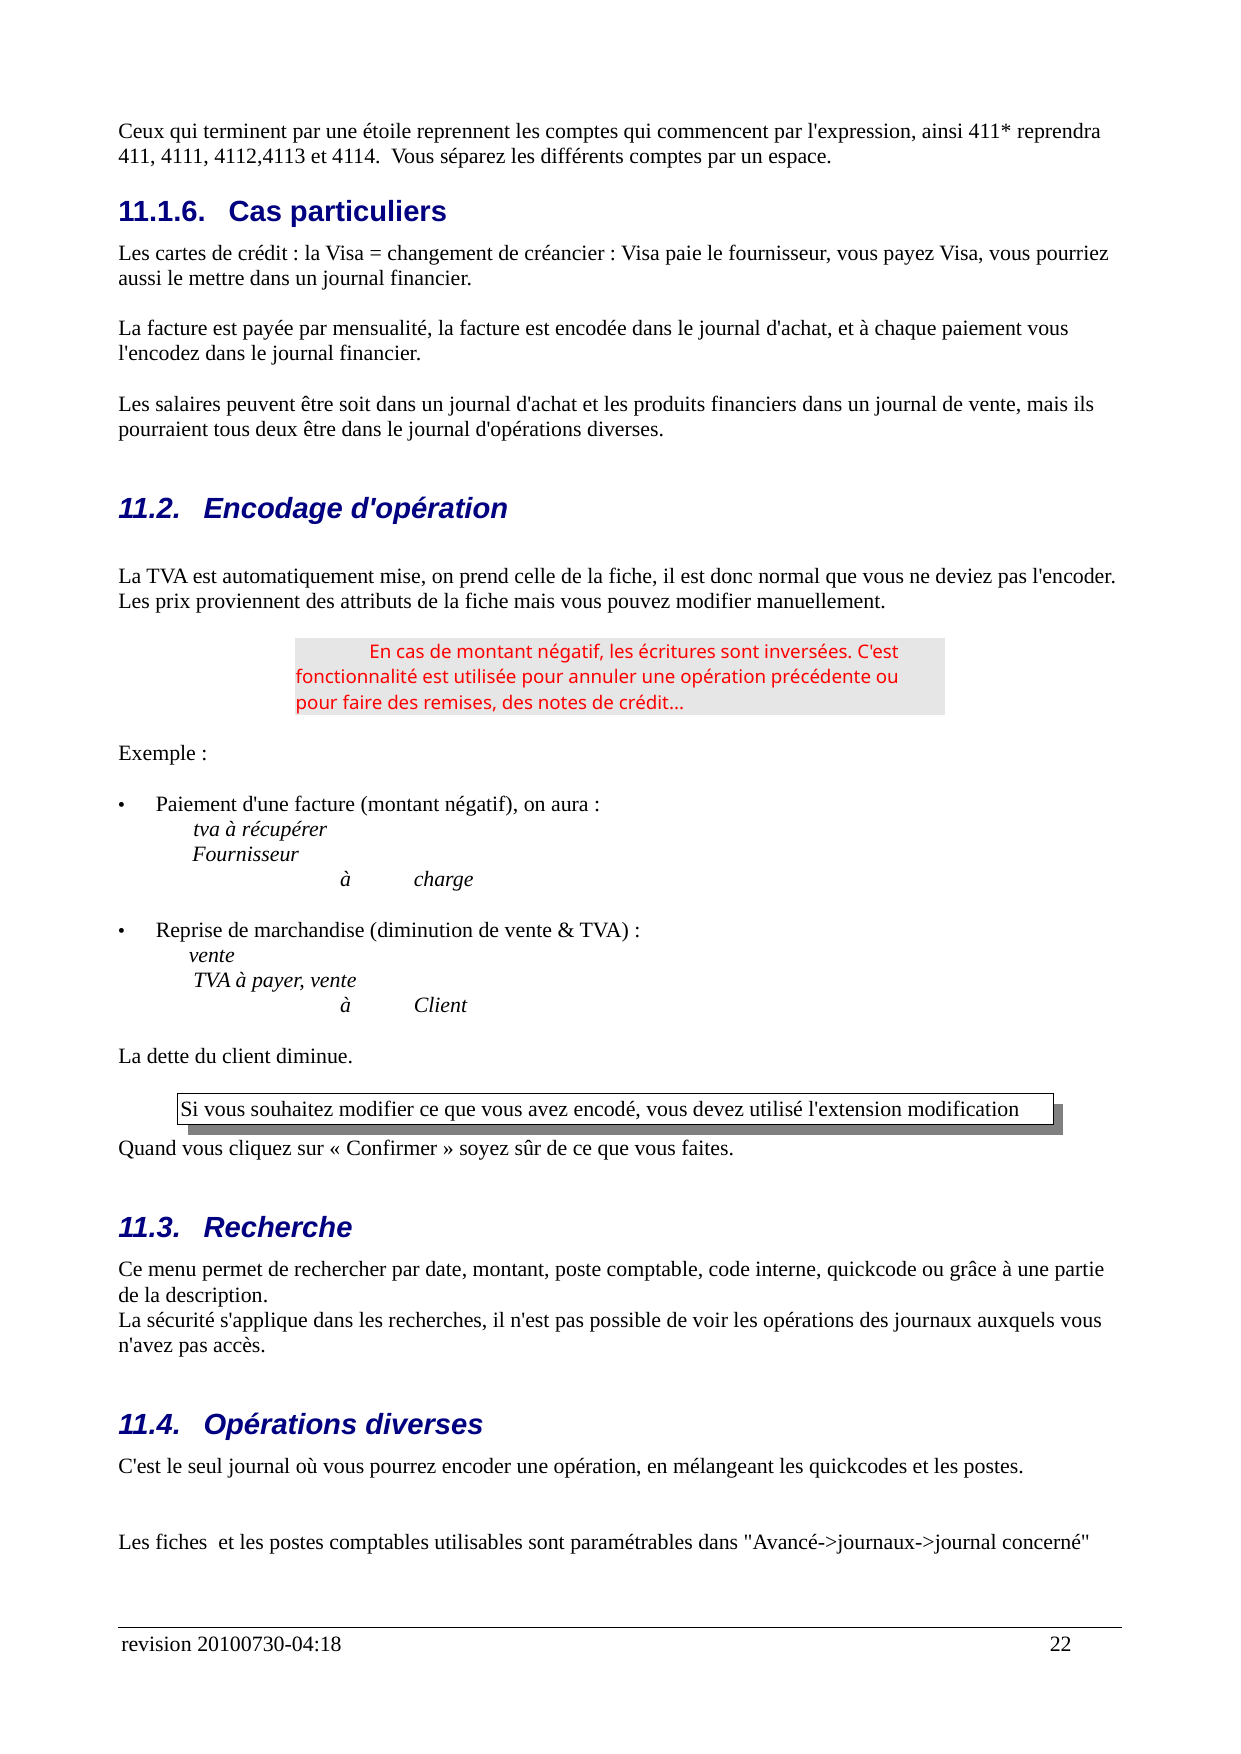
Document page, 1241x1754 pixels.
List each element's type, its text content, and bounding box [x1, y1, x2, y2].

text Les fiches et les postes comptables utilisables sont paramétrables dans "Avancé->journaux->journal concerné" [118, 1529, 1122, 1554]
list tva à récupérer [156, 816, 1122, 841]
text C'est le seul journal où vous pourrez encoder une opération, en mélangeant les quickcodes et les postes. [118, 1453, 1122, 1479]
text La dette du client diminue. [118, 1043, 1122, 1068]
subtitle Cas particuliers [118, 193, 1122, 227]
text La facture est payée par mensualité, la facture est encodée dans le journal d'achat, et à chaque paiement vous l'encodez dans le journal financier. [118, 315, 1122, 366]
list TVA à payer, vente [156, 967, 1122, 992]
text Ce menu permet de rechercher par date, montant, poste comptable, code interne, quickcode ou grâce à une partie de la description. [118, 1256, 1122, 1307]
text Les salaires peuvent être soit dans un journal d'achat et les produits financiers dans un journal de vente, mais ils pourraient tous deux être dans le journal d'opérations diverses. [118, 391, 1122, 441]
text Quand vous cliquez sur « Confirmer » soyez sûr de ce que vous faites. [118, 1135, 1122, 1160]
text Exemple : [118, 740, 1122, 765]
text à Client [118, 992, 1122, 1017]
text Fournisseur [118, 841, 1122, 866]
text Ceux qui terminent par une étoile reprennent les comptes qui commencent par l'expression, ainsi 411* reprendra 411, 4111, 4112,4113 et 4114. Vous séparez les différents comptes par un espace. [118, 118, 1122, 168]
list Paiement d'une facture (montant négatif), on aura : [118, 791, 1122, 816]
subtitle Recherche [118, 1210, 1122, 1244]
text Si vous souhaitez modifier ce que vous avez encodé, vous devez utilisé l'extension modification [178, 1094, 1052, 1124]
list à charge [118, 866, 1122, 891]
list Reprise de marchandise (diminution de vente & TVA) : [118, 917, 1122, 942]
text Les cartes de crédit : la Visa = changement de créancier : Visa paie le fournisseur, vous payez Visa, vous pourriez aussi le mettre dans un journal financier. [118, 239, 1122, 290]
subtitle Opérations diverses [118, 1407, 1122, 1441]
list vente [118, 942, 1122, 967]
text La sécurité s'applique dans les recherches, il n'est pas possible de voir les opérations des journaux auxquels vous n'avez pas accès. [118, 1307, 1122, 1357]
text En cas de montant négatif, les écritures sont inversées. C'est fonctionnalité est utilisée pour annuler une opération précédente ou pour faire des remises, des notes de crédit... [295, 638, 945, 715]
subtitle Encodage d'opération [118, 491, 1122, 525]
text La TVA est automatiquement mise, on prend celle de la fiche, il est donc normal que vous ne deviez pas l'encoder. Les prix proviennent des attributs de la fiche mais vous pouvez modifier manuellement. [118, 563, 1122, 613]
